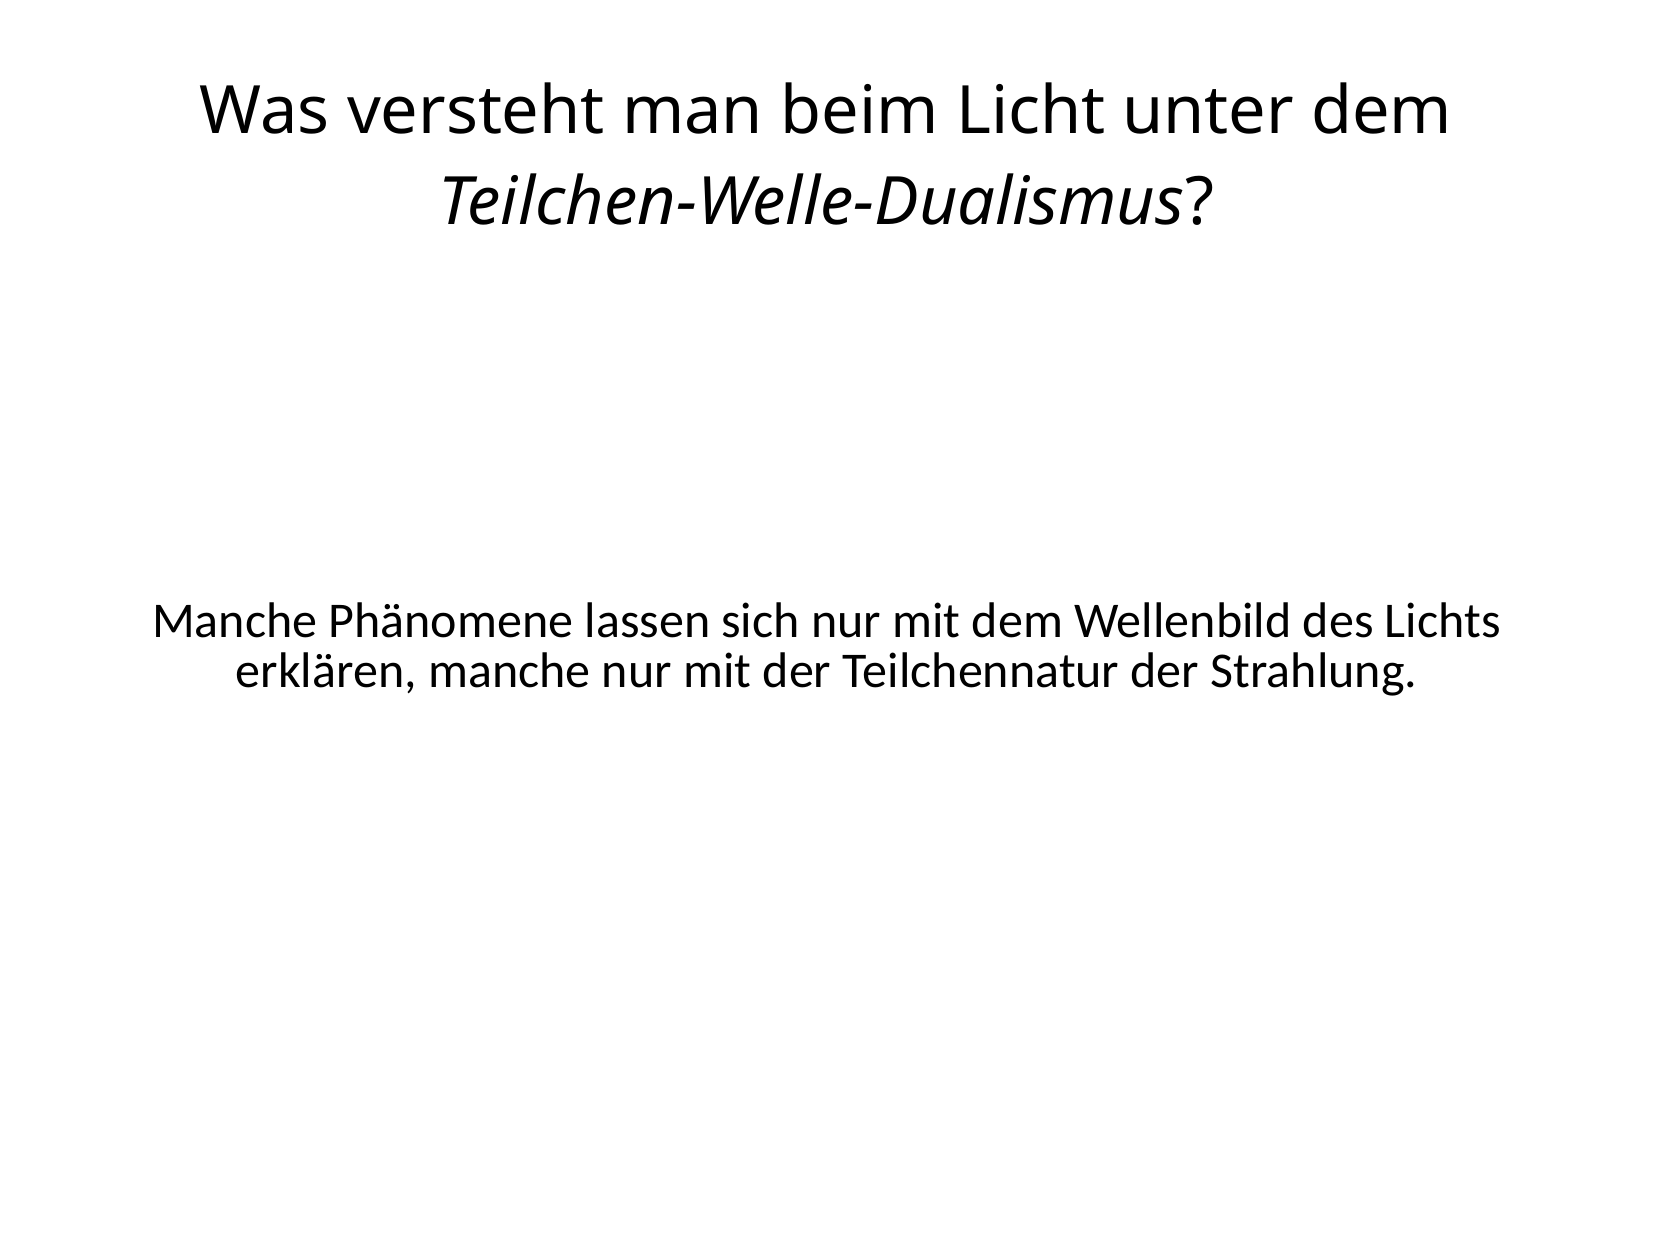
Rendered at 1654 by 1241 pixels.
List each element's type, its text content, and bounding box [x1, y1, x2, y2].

subtitle Manche Phänomene lassen sich nur mit dem Wellenbild des Lichts erklären, manche nur mit der Teilchennatur der Strahlung. [82, 290, 1571, 1010]
title Was versteht man beim Licht unter dem Teilchen-Welle-Dualismus? [82, 49, 1571, 257]
